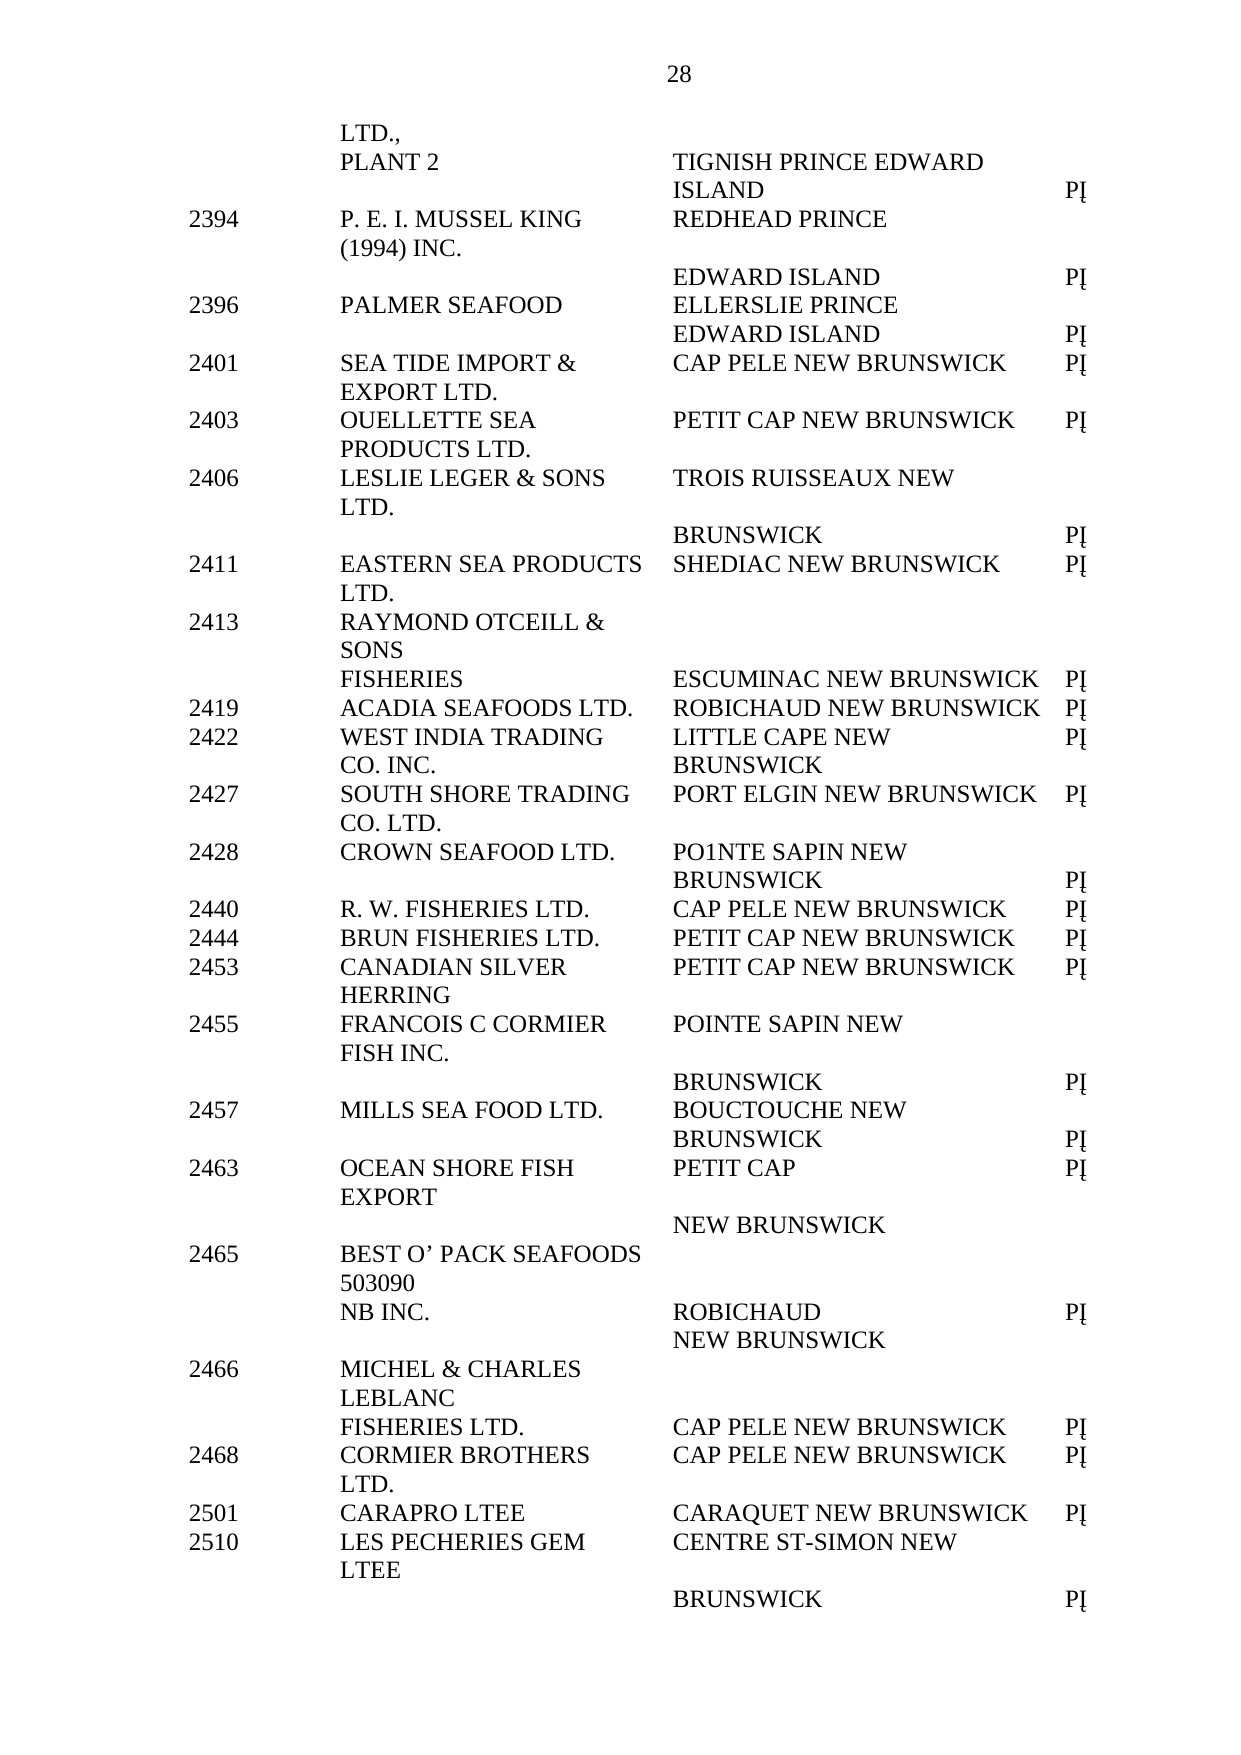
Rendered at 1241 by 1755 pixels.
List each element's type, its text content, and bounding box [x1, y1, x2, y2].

table_cell [661, 1239, 1053, 1297]
table_cell CAP PELE NEW BRUNSWICK [661, 894, 1053, 923]
table_cell [1054, 1096, 1204, 1124]
table_cell PORT ELGIN NEW BRUNSWICK [661, 779, 1053, 837]
table_cell [177, 1067, 328, 1096]
table_cell P. E. I. Mussel King (1994) Inc. [329, 204, 661, 262]
table_cell PĮ [1054, 894, 1204, 923]
table_cell CAP PELE NEW BRUNSWICK [661, 1412, 1053, 1441]
table_cell NEW BRUNSWICK [661, 1326, 1053, 1354]
table_cell NEW BRUNSWICK [661, 1211, 1053, 1239]
table_cell PĮ [1054, 664, 1204, 693]
table_cell [661, 1354, 1053, 1412]
table_cell [177, 1412, 328, 1441]
table_cell Fisheries Ltd. [329, 1412, 661, 1441]
table_cell PETIT CAP NEW BRUNSWICK [661, 923, 1053, 952]
table_cell PĮ [1054, 779, 1204, 837]
table_cell 2463 [177, 1153, 328, 1211]
table_cell Crown Seafood Ltd. [329, 837, 661, 866]
table_cell CENTRE ST-SIMON NEW [661, 1527, 1053, 1584]
table_cell 2510 [177, 1527, 328, 1584]
table_cell LITTLE CAPE NEW BRUNSWICK [661, 722, 1053, 779]
table_cell EDWARD ISLAND [661, 319, 1053, 348]
table_cell 2457 [177, 1096, 328, 1124]
table_cell [329, 319, 661, 348]
table_cell REDHEAD PRINCE [661, 204, 1053, 262]
table_cell [177, 262, 328, 291]
table_cell PETIT CAP NEW BRUNSWICK [661, 406, 1053, 463]
table_cell 2501 [177, 1498, 328, 1527]
table_cell Acadia seafoods Ltd. [329, 693, 661, 722]
table_cell BRUNSWICK [661, 1124, 1053, 1153]
table_cell [1054, 463, 1204, 521]
table_cell [1054, 1211, 1204, 1239]
table_cell 2428 [177, 837, 328, 866]
table_cell [1054, 1326, 1204, 1354]
table_cell [177, 1297, 328, 1326]
table_cell 2394 [177, 204, 328, 262]
table_cell [329, 521, 661, 549]
table_cell [1054, 1527, 1204, 1584]
table_cell Carapro Ltee [329, 1498, 661, 1527]
table_cell PĮ [1054, 722, 1204, 779]
table_cell Palmer Seafood [329, 291, 661, 319]
table_cell CAP PELE NEW BRUNSWICK [661, 348, 1053, 406]
table_cell PĮ [1054, 1124, 1204, 1153]
table_cell Ocean Shore Fish Export [329, 1153, 661, 1211]
table_cell NB Inc. [329, 1297, 661, 1326]
table_cell 2453 [177, 952, 328, 1009]
table_cell Ltd., [329, 118, 661, 147]
table_cell PĮ [1054, 866, 1204, 894]
table_cell [177, 1211, 328, 1239]
table_cell [1054, 1354, 1204, 1412]
table_cell [177, 1124, 328, 1153]
table_cell [1054, 204, 1204, 262]
table_cell Raymond OTCeill & Sons [329, 607, 661, 664]
table_cell POINTE SAPIN NEW [661, 1009, 1053, 1067]
table_cell [329, 1067, 661, 1096]
table_cell PĮ [1054, 319, 1204, 348]
table_cell 2468 [177, 1441, 328, 1498]
table_cell Eastern Sea Products Ltd. [329, 549, 661, 607]
table_cell West India Trading Co. Inc. [329, 722, 661, 779]
table_cell 2427 [177, 779, 328, 837]
table_cell Ouellette Sea Products Ltd. [329, 406, 661, 463]
table_cell Michel & Charles LeBlanc [329, 1354, 661, 1412]
table_cell [1054, 147, 1204, 176]
table_cell 2396 [177, 291, 328, 319]
table_cell ISLAND [661, 176, 1053, 204]
table_cell PĮ [1054, 176, 1204, 204]
table_cell Brun Fisheries Ltd. [329, 923, 661, 952]
table_cell CAP PELE NEW BRUNSWICK [661, 1441, 1053, 1498]
table_cell [329, 1584, 661, 1613]
table_cell [177, 1584, 328, 1613]
table_cell SHEDIAC NEW BRUNSWICK [661, 549, 1053, 607]
table_cell PĮ [1054, 952, 1204, 1009]
table_cell 2419 [177, 693, 328, 722]
table_cell BRUNSWICK [661, 521, 1053, 549]
table_cell [177, 176, 328, 204]
table_cell PĮ [1054, 262, 1204, 291]
table_cell PĮ [1054, 1297, 1204, 1326]
table_cell 2401 [177, 348, 328, 406]
table_cell PETIT CAP NEW BRUNSWICK [661, 952, 1053, 1009]
table_cell Plant 2 [329, 147, 661, 176]
table_cell PĮ [1054, 1441, 1204, 1498]
table_cell Francois C Cormier Fish Inc. [329, 1009, 661, 1067]
table_cell PĮ [1054, 1067, 1204, 1096]
table_cell Canadian Silver Herring [329, 952, 661, 1009]
table_cell [329, 176, 661, 204]
table_cell [329, 1124, 661, 1153]
table_cell PĮ [1054, 521, 1204, 549]
table_cell PĮ [1054, 1412, 1204, 1441]
table_cell 2455 [177, 1009, 328, 1067]
table_cell [661, 607, 1053, 664]
table_cell [177, 521, 328, 549]
table_cell 2444 [177, 923, 328, 952]
table_cell EDWARD ISLAND [661, 262, 1053, 291]
table_cell PĮ [1054, 406, 1204, 463]
table_cell [329, 1326, 661, 1354]
table_cell 2403 [177, 406, 328, 463]
table_cell [177, 866, 328, 894]
table_cell [177, 118, 328, 147]
table_cell PĮ [1054, 1153, 1204, 1211]
table_cell [1054, 607, 1204, 664]
table_cell BRUNSWICK [661, 866, 1053, 894]
table_cell PĮ [1054, 923, 1204, 952]
table_cell 2413 [177, 607, 328, 664]
table_cell BRUNSWICK [661, 1584, 1053, 1613]
table_cell South Shore Trading Co. Ltd. [329, 779, 661, 837]
table_cell BRUNSWICK [661, 1067, 1053, 1096]
table_cell [1054, 291, 1204, 319]
table_cell PĮ [1054, 348, 1204, 406]
table_cell Mills Sea Food Ltd. [329, 1096, 661, 1124]
table_cell ESCUMINAC NEW BRUNSWICK [661, 664, 1053, 693]
table_cell [177, 664, 328, 693]
table_cell PĮ [1054, 1498, 1204, 1527]
table_cell 2466 [177, 1354, 328, 1412]
table_cell BOUCTOUCHE NEW [661, 1096, 1053, 1124]
table_cell Fisheries [329, 664, 661, 693]
table_cell ROBICHAUD [661, 1297, 1053, 1326]
table_cell R. W. Fisheries Ltd. [329, 894, 661, 923]
table_cell [1054, 118, 1204, 147]
table_cell PO1NTE SAPIN NEW [661, 837, 1053, 866]
table_cell PĮ [1054, 549, 1204, 607]
table_cell [1054, 1239, 1204, 1297]
table_cell PETIT CAP [661, 1153, 1053, 1211]
table_cell TIGNISH PRINCE EDWARD [661, 147, 1053, 176]
table_cell [177, 319, 328, 348]
table_cell Cormier Brothers Ltd. [329, 1441, 661, 1498]
table_cell ELLERSLIE PRINCE [661, 291, 1053, 319]
table_cell [1054, 837, 1204, 866]
table_cell 2440 [177, 894, 328, 923]
table_cell [1054, 1009, 1204, 1067]
table_cell Leslie Leger & Sons Ltd. [329, 463, 661, 521]
table_cell [177, 147, 328, 176]
table_cell Best o’ Pack Seafoods 503090 [329, 1239, 661, 1297]
table_cell CARAQUET NEW BRUNSWICK [661, 1498, 1053, 1527]
table_cell [661, 118, 1053, 147]
table_cell [329, 1211, 661, 1239]
table_cell [329, 262, 661, 291]
table_cell PĮ [1054, 1584, 1204, 1613]
table_cell 2422 [177, 722, 328, 779]
table_cell [329, 866, 661, 894]
table_cell [177, 1326, 328, 1354]
table_cell 2406 [177, 463, 328, 521]
table_cell PĮ [1054, 693, 1204, 722]
table_cell ROBICHAUD NEW BRUNSWICK [661, 693, 1053, 722]
table_cell 2411 [177, 549, 328, 607]
table_cell TROIS RUISSEAUX NEW [661, 463, 1053, 521]
table_cell Sea Tide Import & Export Ltd. [329, 348, 661, 406]
table_cell Les Pecheries Gem Ltee [329, 1527, 661, 1584]
table_cell 2465 [177, 1239, 328, 1297]
